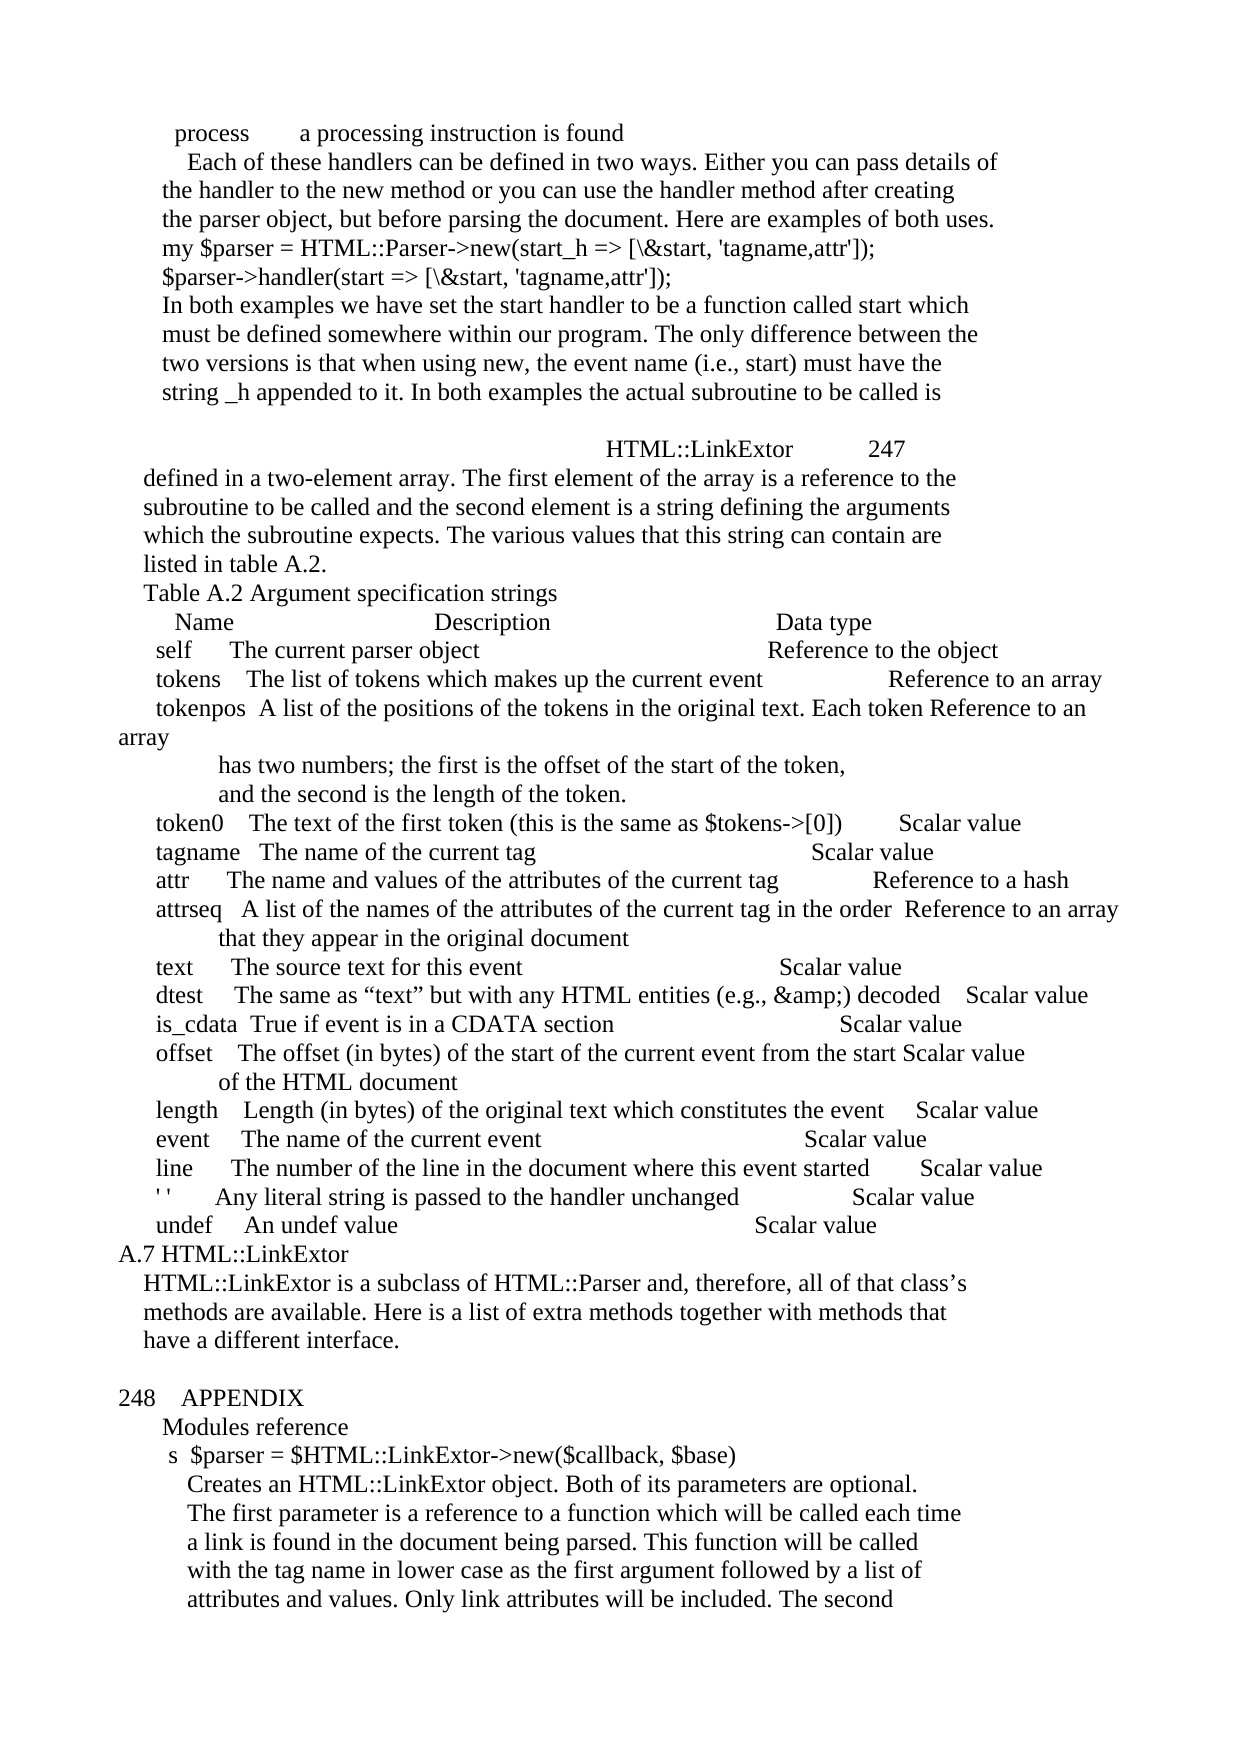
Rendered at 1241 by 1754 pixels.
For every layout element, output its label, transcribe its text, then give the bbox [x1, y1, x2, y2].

text offset The offset (in bytes) of the start of the current event from the start Scalar value [118, 1038, 1122, 1067]
text which the subroutine expects. The various values that this string can contain are [118, 521, 1122, 549]
text string _h appended to it. In both examples the actual subroutine to be called is [118, 377, 1122, 406]
text process a processing instruction is found [118, 118, 1122, 147]
text tokenpos A list of the positions of the tokens in the original text. Each token Reference to an array [118, 693, 1122, 751]
text my $parser = HTML::Parser->new(start_h => [\&start, 'tagname,attr']); [118, 233, 1122, 262]
text subroutine to be called and the second element is a string defining the arguments [118, 492, 1122, 521]
text Name Description Data type [118, 607, 1122, 636]
text tokens The list of tokens which makes up the current event Reference to an array [118, 664, 1122, 693]
text A.7 HTML::LinkExtor [118, 1239, 1122, 1268]
text that they appear in the original document [118, 923, 1122, 952]
text is_cdata True if event is in a CDATA section Scalar value [118, 1009, 1122, 1038]
text The first parameter is a reference to a function which will be called each time [118, 1498, 1122, 1527]
text dtest The same as “text” but with any HTML entities (e.g., &amp;) decoded Scalar value [118, 981, 1122, 1009]
text Creates an HTML::LinkExtor object. Both of its parameters are optional. [118, 1469, 1122, 1498]
text and the second is the length of the token. [118, 779, 1122, 808]
text 248 APPENDIX [118, 1383, 1122, 1412]
text In both examples we have set the start handler to be a function called start which [118, 291, 1122, 319]
text text The source text for this event Scalar value [118, 952, 1122, 981]
text attr The name and values of the attributes of the current tag Reference to a hash [118, 866, 1122, 894]
text undef An undef value Scalar value [118, 1211, 1122, 1239]
text $parser->handler(start => [\&start, 'tagname,attr']); [118, 262, 1122, 291]
text the parser object, but before parsing the document. Here are examples of both uses. [118, 204, 1122, 233]
text attrseq A list of the names of the attributes of the current tag in the order Reference to an array [118, 894, 1122, 923]
text a link is found in the document being parsed. This function will be called [118, 1527, 1122, 1556]
text event The name of the current event Scalar value [118, 1124, 1122, 1153]
text line The number of the line in the document where this event started Scalar value [118, 1153, 1122, 1182]
text have a different interface. [118, 1326, 1122, 1354]
text tagname The name of the current tag Scalar value [118, 837, 1122, 866]
text with the tag name in lower case as the first argument followed by a list of [118, 1556, 1122, 1584]
text self The current parser object Reference to the object [118, 636, 1122, 664]
text Table A.2 Argument specification strings [118, 578, 1122, 607]
text has two numbers; the first is the offset of the start of the token, [118, 751, 1122, 779]
text length Length (in bytes) of the original text which constitutes the event Scalar value [118, 1096, 1122, 1124]
text HTML::LinkExtor is a subclass of HTML::Parser and, therefore, all of that class’s [118, 1268, 1122, 1297]
text Modules reference [118, 1412, 1122, 1441]
text the handler to the new method or you can use the handler method after creating [118, 176, 1122, 204]
text of the HTML document [118, 1067, 1122, 1096]
text token0 The text of the first token (this is the same as $tokens->[0]) Scalar value [118, 808, 1122, 837]
text methods are available. Here is a list of extra methods together with methods that [118, 1297, 1122, 1326]
text defined in a two-element array. The first element of the array is a reference to the [118, 463, 1122, 492]
text attributes and values. Only link attributes will be included. The second [118, 1584, 1122, 1613]
text must be defined somewhere within our program. The only difference between the [118, 319, 1122, 348]
text HTML::LinkExtor 247 [118, 434, 1122, 463]
text listed in table A.2. [118, 549, 1122, 578]
text Each of these handlers can be defined in two ways. Either you can pass details of [118, 147, 1122, 176]
text s $parser = $HTML::LinkExtor->new($callback, $base) [118, 1441, 1122, 1469]
text two versions is that when using new, the event name (i.e., start) must have the [118, 348, 1122, 377]
text ' ' Any literal string is passed to the handler unchanged Scalar value [118, 1182, 1122, 1211]
